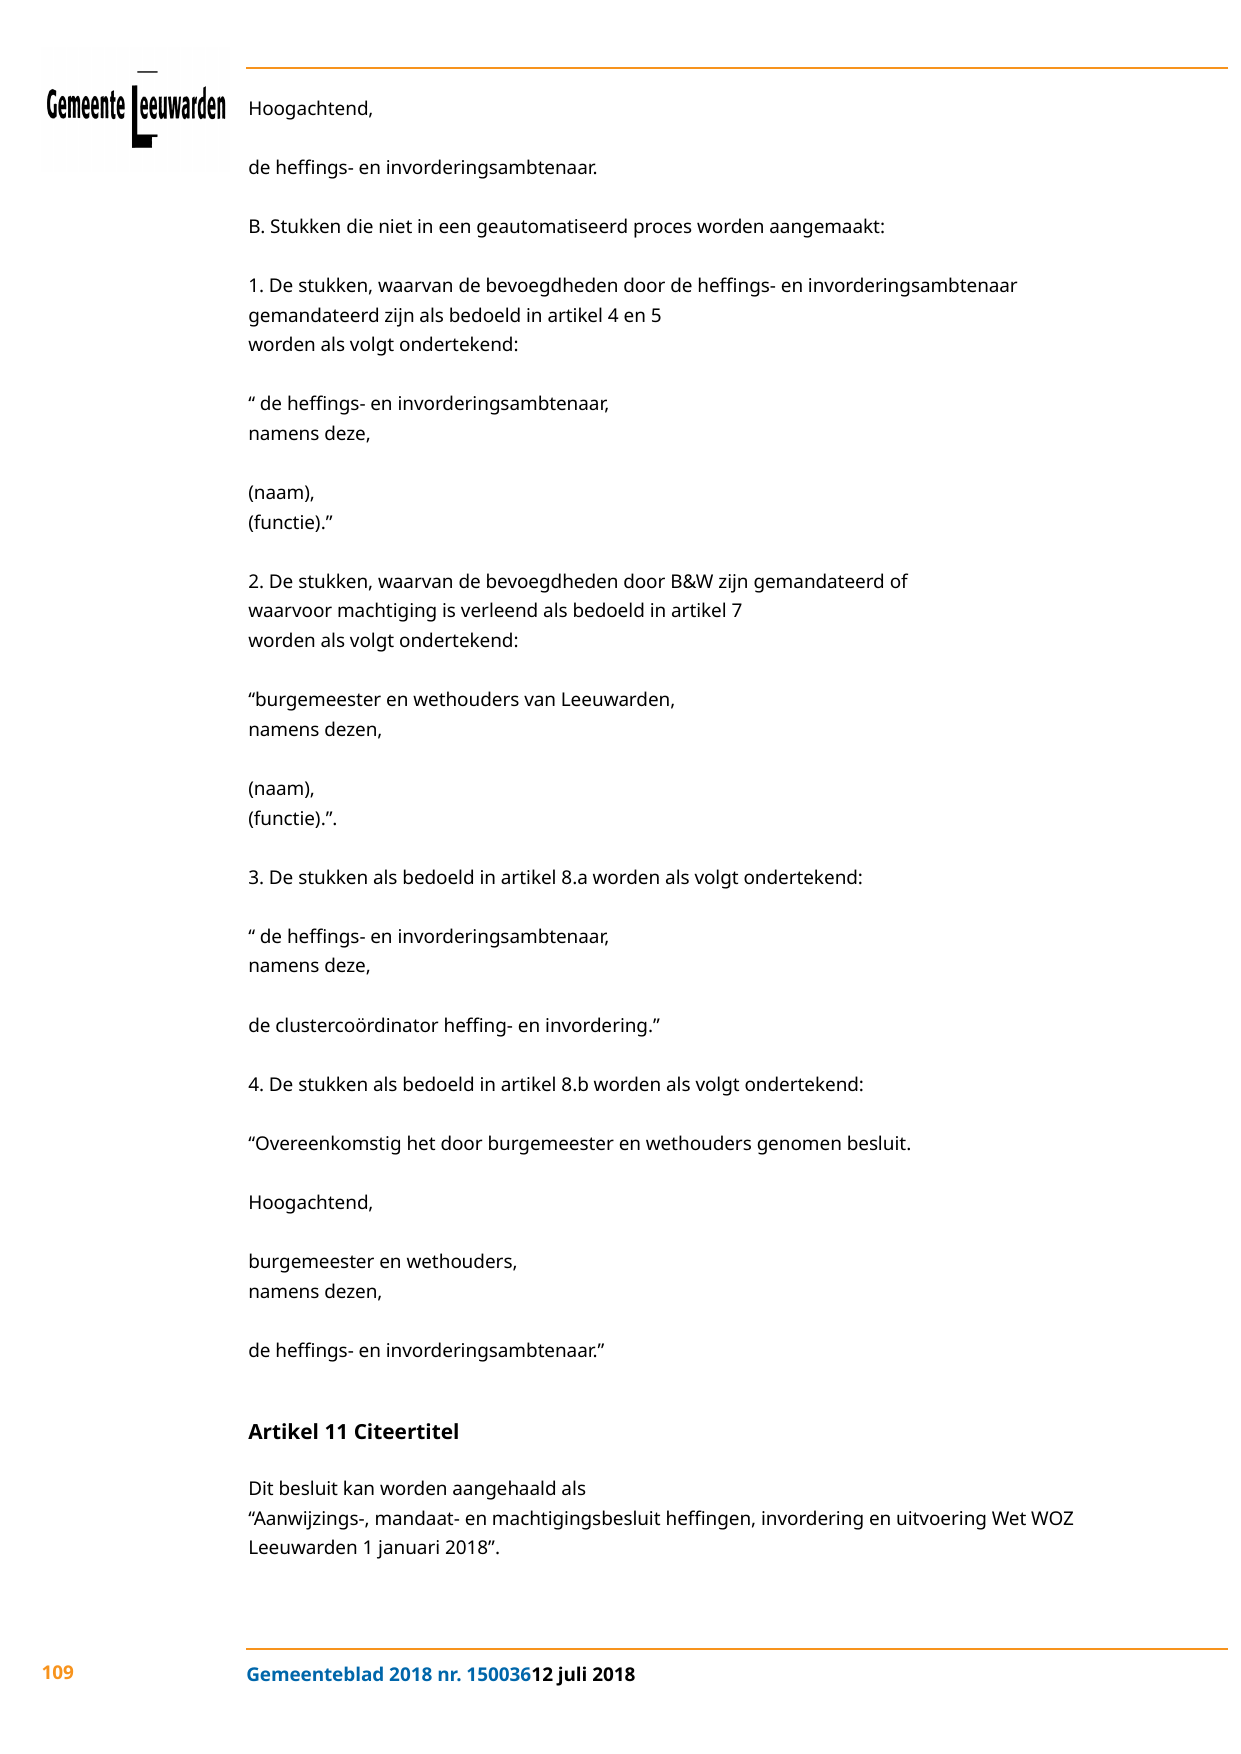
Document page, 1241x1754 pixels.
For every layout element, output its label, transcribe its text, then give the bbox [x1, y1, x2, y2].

text 2. De stukken, waarvan de bevoegdheden door B&W zijn gemandateerd of [248, 568, 1152, 594]
text 1. De stukken, waarvan de bevoegdheden door de heffings- en invorderingsambtenaar [248, 272, 1152, 298]
text Hoogachtend, [248, 95, 1152, 121]
text (functie).”. [248, 805, 1152, 831]
text Hoogachtend, [248, 1189, 1152, 1215]
text Artikel 11 Citeertitel [248, 1417, 1152, 1446]
text waarvoor machtiging is verleend als bedoeld in artikel 7 [248, 598, 1152, 623]
text “ de heffings- en invorderingsambtenaar, [248, 923, 1152, 949]
text “Aanwijzings-, mandaat- en machtigingsbesluit heffingen, invordering en uitvoering Wet WOZ Leeuwarden 1 januari 2018”. [248, 1505, 1152, 1560]
text “ de heffings- en invorderingsambtenaar, [248, 391, 1152, 416]
text de heffings- en invorderingsambtenaar. [248, 154, 1152, 180]
text namens dezen, [248, 1278, 1152, 1304]
text worden als volgt ondertekend: [248, 627, 1152, 653]
text “Overeenkomstig het door burgemeester en wethouders genomen besluit. [248, 1130, 1152, 1156]
text (functie).” [248, 509, 1152, 535]
text worden als volgt ondertekend: [248, 331, 1152, 357]
text Dit besluit kan worden aangehaald als [248, 1475, 1152, 1501]
text namens deze, [248, 953, 1152, 978]
text B. Stukken die niet in een geautomatiseerd proces worden aangemaakt: [248, 213, 1152, 239]
text namens deze, [248, 420, 1152, 446]
text burgemeester en wethouders, [248, 1248, 1152, 1274]
picture [41, 47, 231, 172]
text (naam), [248, 479, 1152, 505]
text de clustercoördinator heffing- en invordering.” [248, 1012, 1152, 1038]
text de heffings- en invorderingsambtenaar.” [248, 1337, 1152, 1363]
text 3. De stukken als bedoeld in artikel 8.a worden als volgt ondertekend: [248, 864, 1152, 890]
text namens dezen, [248, 716, 1152, 742]
text (naam), [248, 775, 1152, 801]
text “burgemeester en wethouders van Leeuwarden, [248, 686, 1152, 712]
text 4. De stukken als bedoeld in artikel 8.b worden als volgt ondertekend: [248, 1071, 1152, 1097]
text gemandateerd zijn als bedoeld in artikel 4 en 5 [248, 302, 1152, 328]
